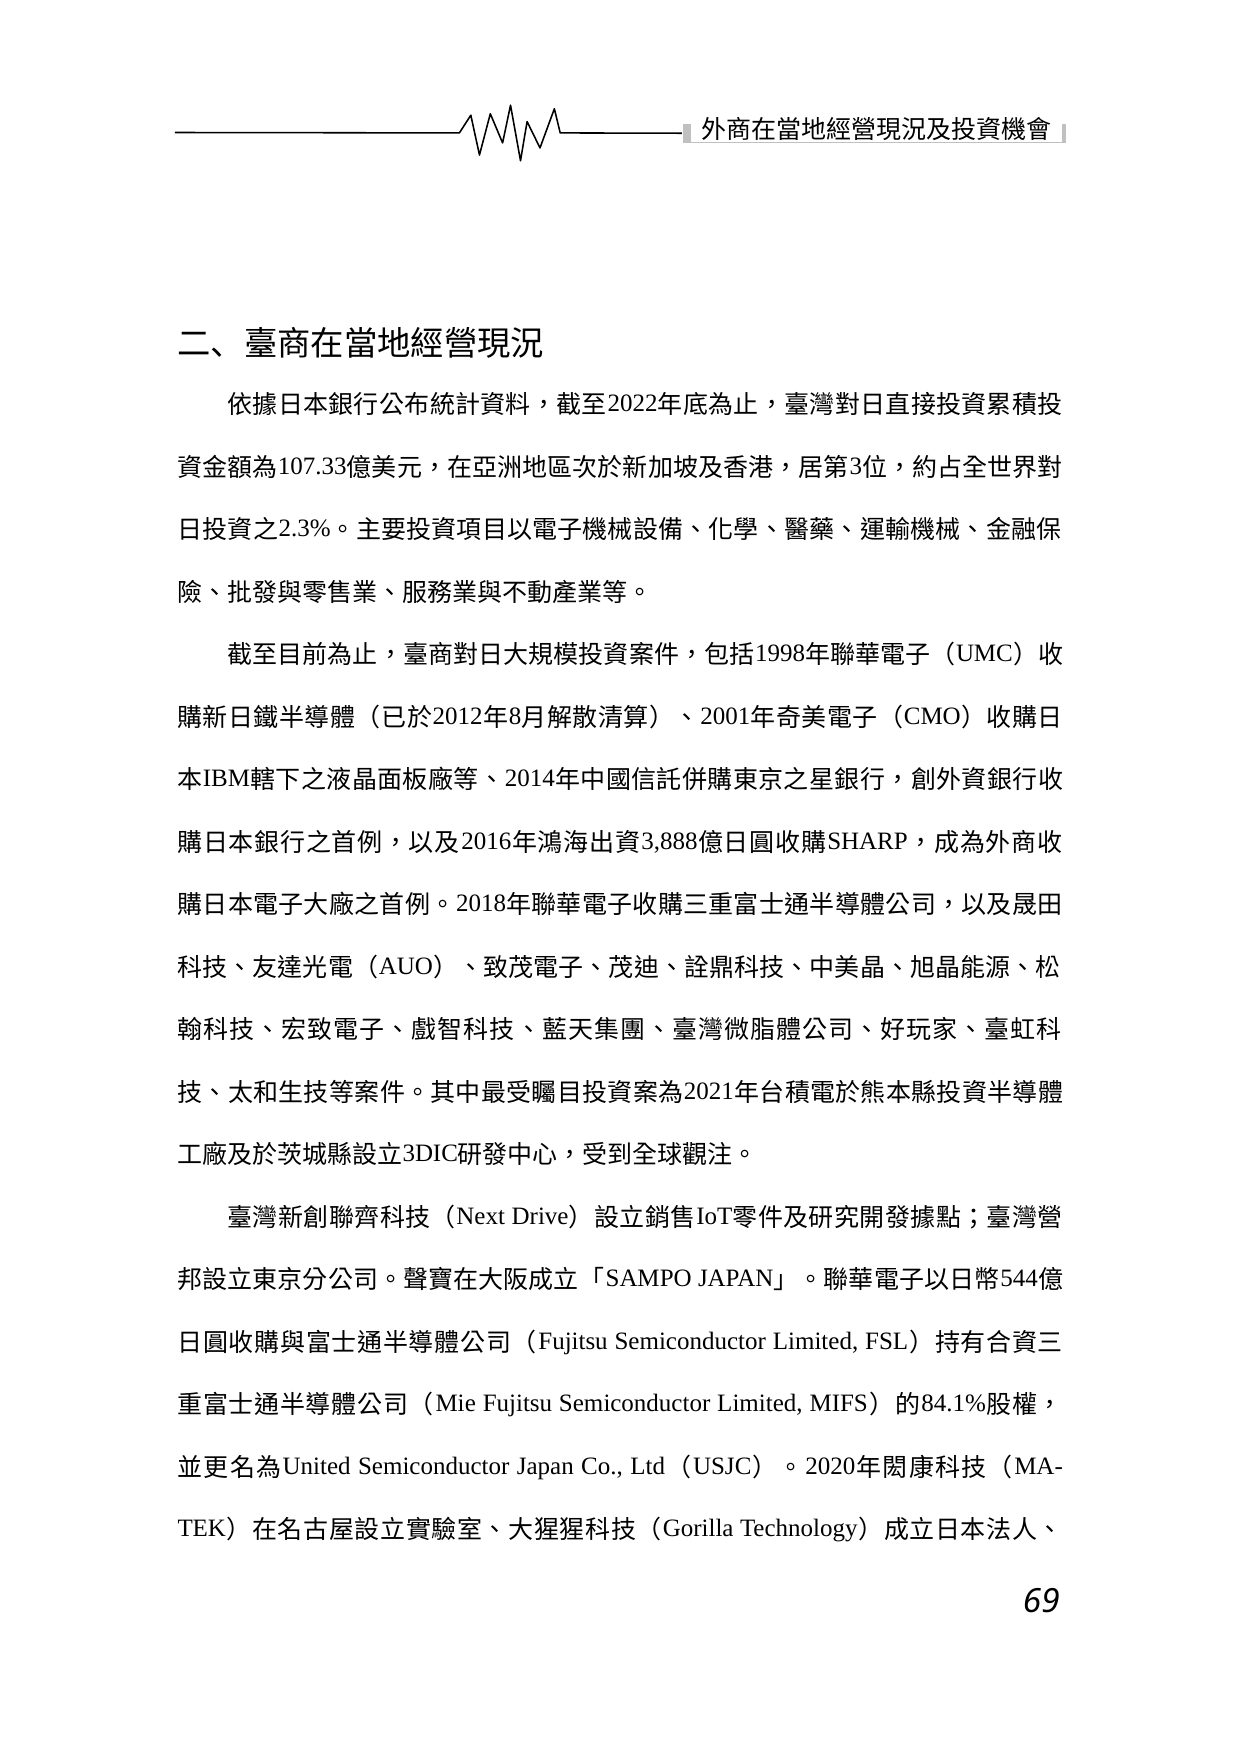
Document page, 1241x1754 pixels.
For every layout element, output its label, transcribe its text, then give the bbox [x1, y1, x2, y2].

text 臺灣新創聯齊科技（Next Drive）設立銷售IoT零件及研究開發據點；臺灣營邦設立東京分公司。聲寶在大阪成立「SAMPO JAPAN」。聯華電子以日幣544億日圓收購與富士通半導體公司（Fujitsu Semiconductor Limited, FSL）持有合資三重富士通半導體公司（Mie Fujitsu Semiconductor Limited, MIFS）的84.1%股權，並更名為United Semiconductor Japan Co., Ltd（USJC）。2020年閎康科技（MA-TEK）在名古屋設立實驗室、大猩猩科技（Gorilla Technology）成立日本法人、 [177, 1174, 1063, 1549]
text 依據日本銀行公布統計資料，截至2022年底為止，臺灣對日直接投資累積投資金額為107.33億美元，在亞洲地區次於新加坡及香港，居第3位，約占全世界對日投資之2.3%。主要投資項目以電子機械設備、化學、醫藥、運輸機械、金融保險、批發與零售業、服務業與不動產業等。 [177, 361, 1063, 611]
text 截至目前為止，臺商對日大規模投資案件，包括1998年聯華電子（UMC）收購新日鐵半導體（已於2012年8月解散清算）、2001年奇美電子（CMO）收購日本IBM轄下之液晶面板廠等、2014年中國信託併購東京之星銀行，創外資銀行收購日本銀行之首例，以及2016年鴻海出資3,888億日圓收購SHARP，成為外商收購日本電子大廠之首例。2018年聯華電子收購三重富士通半導體公司，以及晟田科技、友達光電（AUO）、致茂電子、茂迪、詮鼎科技、中美晶、旭晶能源、松翰科技、宏致電子、戲智科技、藍天集團、臺灣微脂體公司、好玩家、臺虹科技、太和生技等案件。其中最受矚目投資案為2021年台積電於熊本縣投資半導體工廠及於茨城縣設立3DIC研發中心，受到全球觀注。 [177, 611, 1063, 1174]
text 二、臺商在當地經營現況 [177, 299, 1063, 361]
